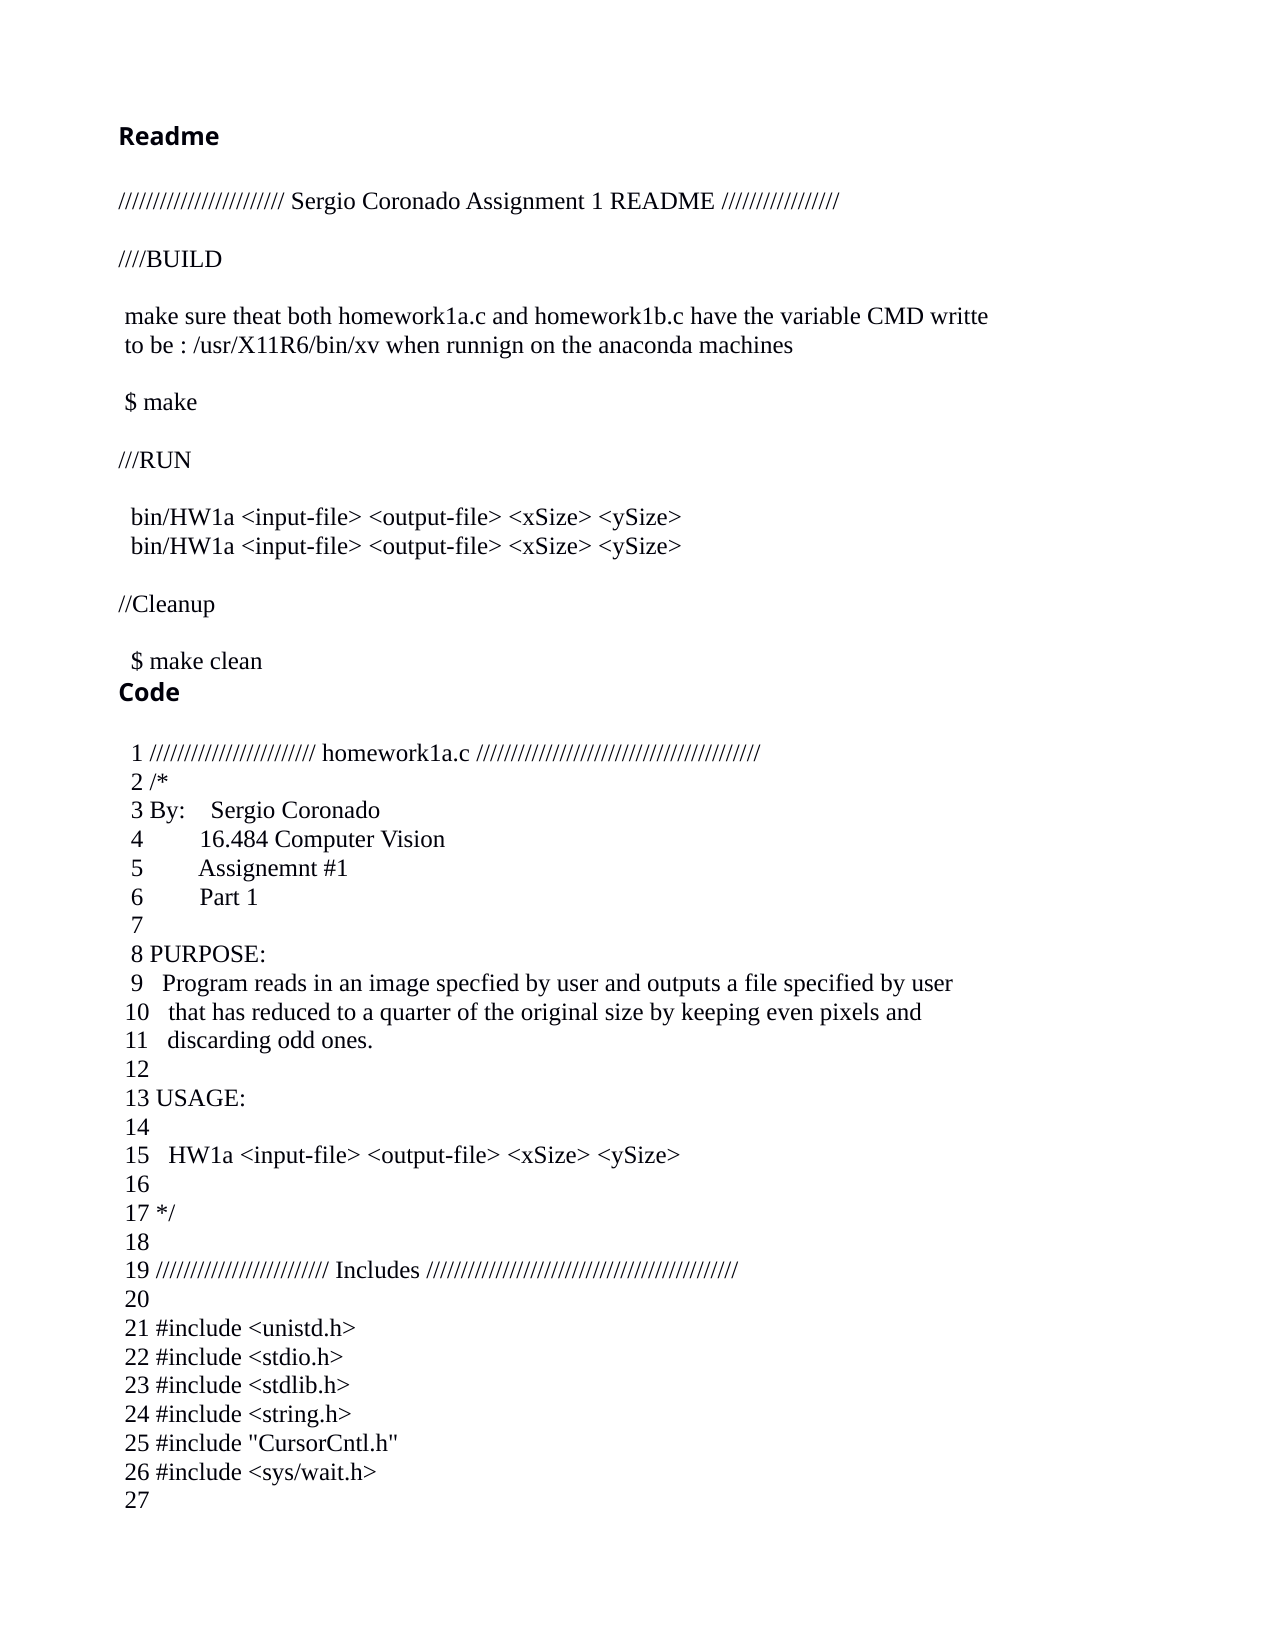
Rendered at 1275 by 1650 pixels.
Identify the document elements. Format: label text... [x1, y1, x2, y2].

text 17 */ [118, 1198, 1157, 1227]
text 9 Program reads in an image specfied by user and outputs a file specified by user [118, 968, 1157, 997]
text Code [118, 675, 1157, 709]
text 12 [118, 1054, 1157, 1083]
text 1 //////////////////////// homework1a.c ///////////////////////////////////////// [118, 738, 1157, 767]
text 27 [118, 1485, 1157, 1514]
text 15 HW1a <input-file> <output-file> <xSize> <ySize> [118, 1140, 1157, 1169]
text $ make clean [118, 646, 1157, 675]
text 8 PURPOSE: [118, 939, 1157, 968]
text 16 [118, 1169, 1157, 1198]
text make sure theat both homework1a.c and homework1b.c have the variable CMD writte [118, 301, 1157, 330]
text 3 By: Sergio Coronado [118, 795, 1157, 824]
text bin/HW1a <input-file> <output-file> <xSize> <ySize> [118, 531, 1157, 560]
text 24 #include <string.h> [118, 1399, 1157, 1428]
text ////BUILD [118, 244, 1157, 272]
text 19 ///////////////////////// Includes ///////////////////////////////////////////// [118, 1255, 1157, 1284]
text 20 [118, 1284, 1157, 1313]
text bin/HW1a <input-file> <output-file> <xSize> <ySize> [118, 502, 1157, 531]
text 23 #include <stdlib.h> [118, 1370, 1157, 1399]
text 5 Assignemnt #1 [118, 853, 1157, 882]
text //Cleanup [118, 589, 1157, 617]
text 18 [118, 1227, 1157, 1255]
text 25 #include "CursorCntl.h" [118, 1428, 1157, 1457]
text 14 [118, 1112, 1157, 1140]
text 10 that has reduced to a quarter of the original size by keeping even pixels and [118, 997, 1157, 1025]
text 7 [118, 910, 1157, 939]
text ///RUN [118, 445, 1157, 474]
text //////////////////////// Sergio Coronado Assignment 1 README ///////////////// [118, 186, 1157, 215]
text 22 #include <stdio.h> [118, 1342, 1157, 1370]
text 4 16.484 Computer Vision [118, 824, 1157, 853]
text 26 #include <sys/wait.h> [118, 1457, 1157, 1485]
text 11 discarding odd ones. [118, 1025, 1157, 1054]
text 13 USAGE: [118, 1083, 1157, 1112]
text 2 /* [118, 767, 1157, 795]
text 6 Part 1 [118, 882, 1157, 910]
text Readme [118, 118, 1157, 152]
text to be : /usr/X11R6/bin/xv when runnign on the anaconda machines [118, 330, 1157, 359]
text $ make [118, 387, 1157, 416]
text 21 #include <unistd.h> [118, 1313, 1157, 1342]
